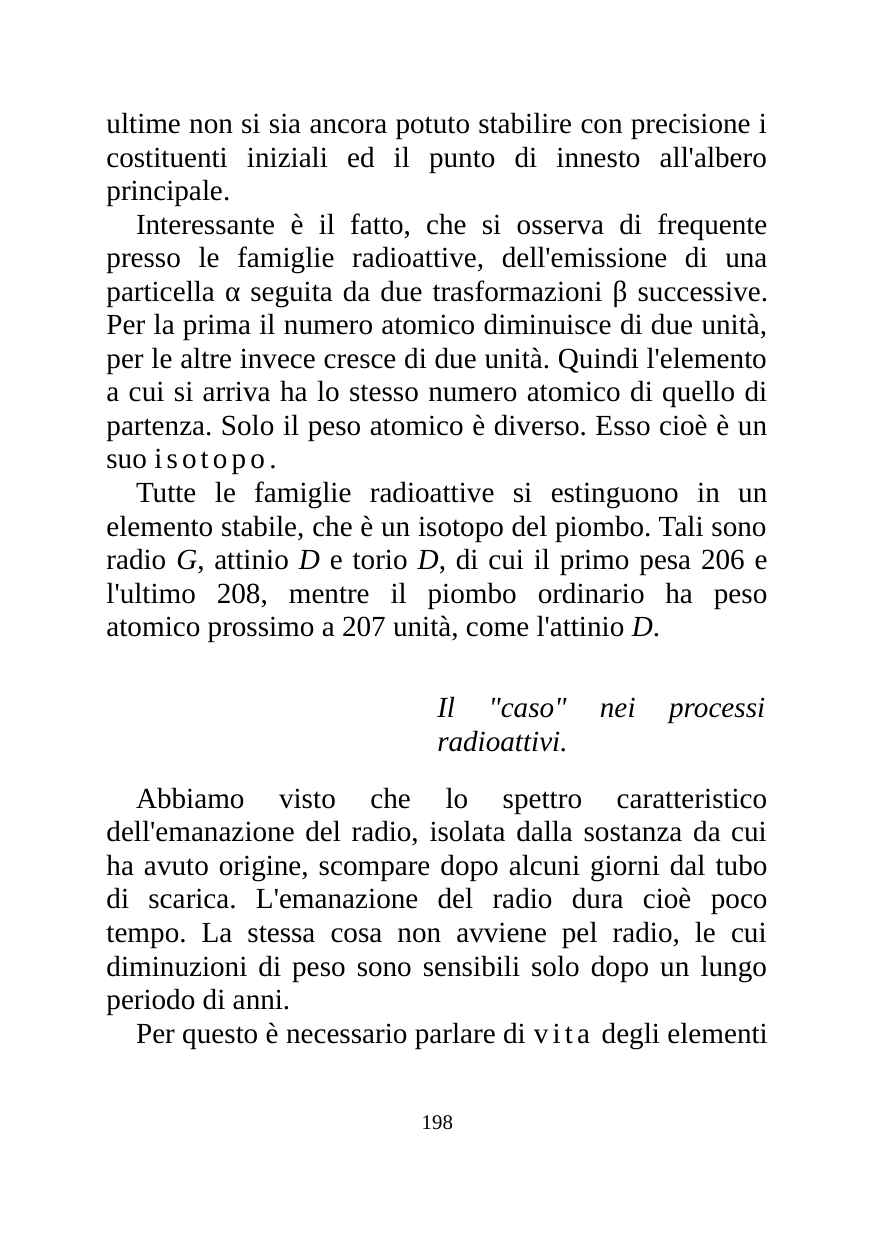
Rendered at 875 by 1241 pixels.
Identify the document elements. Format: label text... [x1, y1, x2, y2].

text Interessante è il fatto, che si osserva di frequente presso le famiglie radioattive, dell'emissione di una particella α seguita da due trasformazioni β successive. Per la prima il numero atomico diminuisce di due unità, per le altre invece cresce di due unità. Quindi l'elemento a cui si arriva ha lo stesso numero atomico di quello di partenza. Solo il peso atomico è diverso. Esso cioè è un suo isotopo. [106, 207, 768, 475]
subtitle Il "caso" nei processi radioattivi. [437, 690, 768, 757]
text Tutte le famiglie radioattive si estinguono in un elemento stabile, che è un isotopo del piombo. Tali sono radio G, attinio D e torio D, di cui il primo pesa 206 e l'ultimo 208, mentre il piombo ordinario ha peso atomico prossimo a 207 unità, come l'attinio D. [106, 475, 768, 643]
text ultime non si sia ancora potuto stabilire con precisione i costituenti iniziali ed il punto di innesto all'albero principale. [106, 106, 768, 207]
text Abbiamo visto che lo spettro caratteristico dell'emanazione del radio, isolata dalla sostanza da cui ha avuto origine, scompare dopo alcuni giorni dal tubo di scarica. L'emanazione del radio dura cioè poco tempo. La stessa cosa non avviene pel radio, le cui diminuzioni di peso sono sensibili solo dopo un lungo periodo di anni. [106, 781, 768, 1016]
text Per questo è necessario parlare di vita degli elementi [106, 1016, 768, 1049]
